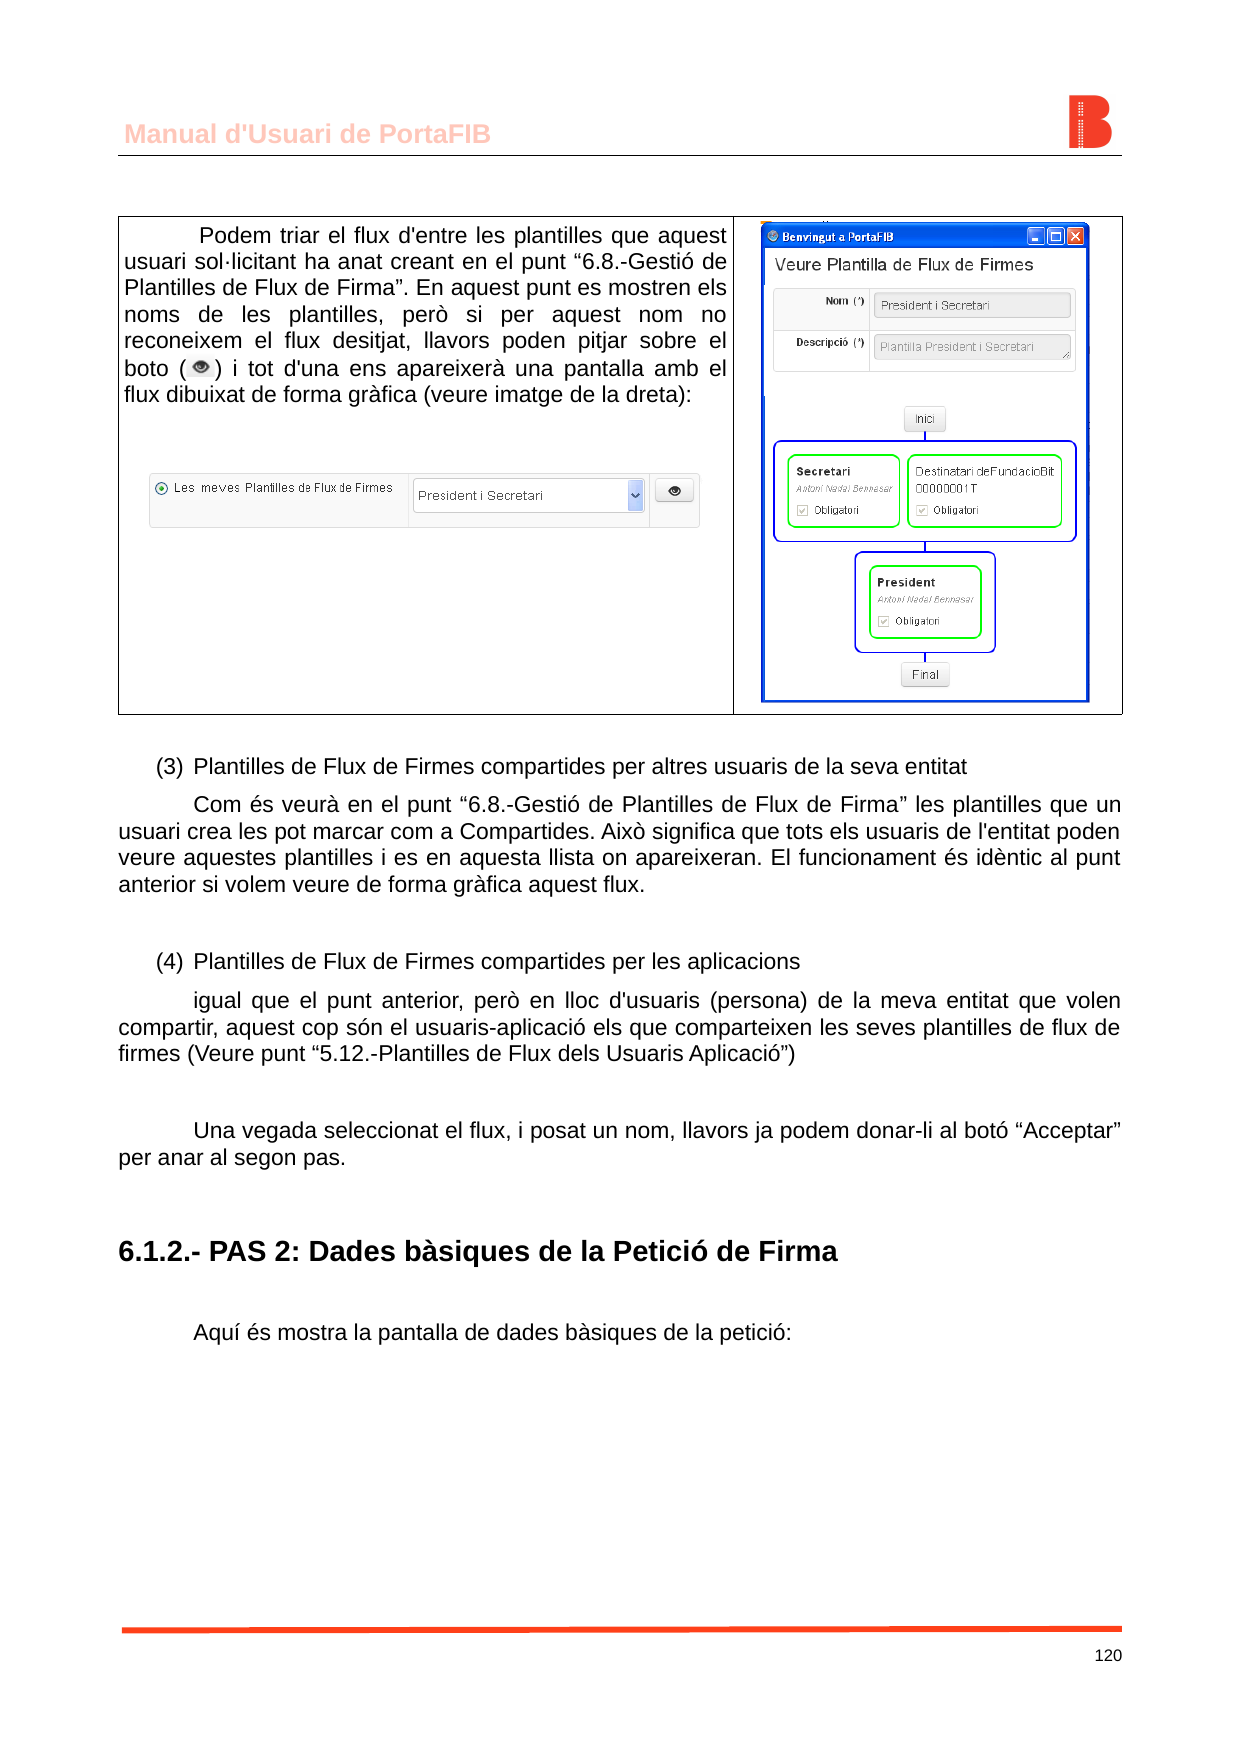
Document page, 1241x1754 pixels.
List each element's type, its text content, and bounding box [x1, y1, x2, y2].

picture [1063, 94, 1117, 150]
list Plantilles de Flux de Firmes compartides per les aplicacions [156, 948, 1122, 974]
list Plantilles de Flux de Firmes compartides per altres usuaris de la seva entitat [156, 753, 1122, 779]
picture [186, 353, 215, 377]
text Com és veurà en el punt “6.8.-Gestió de Plantilles de Flux de Firma” les plantilles que un usuari crea les pot marcar com a Compartides. Això significa que tots els usuaris de l'entitat poden veure aquestes plantilles i es en aquesta llista on apareixeran. El funcionament és idèntic al punt anterior si volem veure de forma gràfica aquest flux. [118, 791, 1122, 897]
subtitle PAS 2: Dades bàsiques de la Petició de Firma [118, 1234, 1122, 1268]
table_header [734, 217, 1122, 714]
text igual que el punt anterior, però en lloc d'usuaris (persona) de la meva entitat que volen compartir, aquest cop són el usuaris-aplicació els que comparteixen les seves plantilles de flux de firmes (Veure punt “5.12.-Plantilles de Flux dels Usuaris Aplicació”) [118, 987, 1122, 1066]
text Una vegada seleccionat el flux, i posat un nom, llavors ja podem donar-li al botó “Acceptar” per anar al segon pas. [118, 1117, 1122, 1170]
picture [137, 459, 714, 537]
table_header Podem triar el flux d'entre les plantilles que aquest usuari sol·licitant ha anat creant en el punt “6.8.-Gestió de Plantilles de Flux de Firma”. En aquest punt es mostren els noms de les plantilles, però si per aquest nom no reconeixem el flux desitjat, llavors poden pitjar sobre el boto () i tot d'una ens apareixerà una pantalla amb el flux dibuixat de forma gràfica (veure imatge de la dreta): [119, 217, 733, 714]
picture [760, 221, 1095, 708]
text Aquí és mostra la pantalla de dades bàsiques de la petició: [118, 1319, 1122, 1345]
